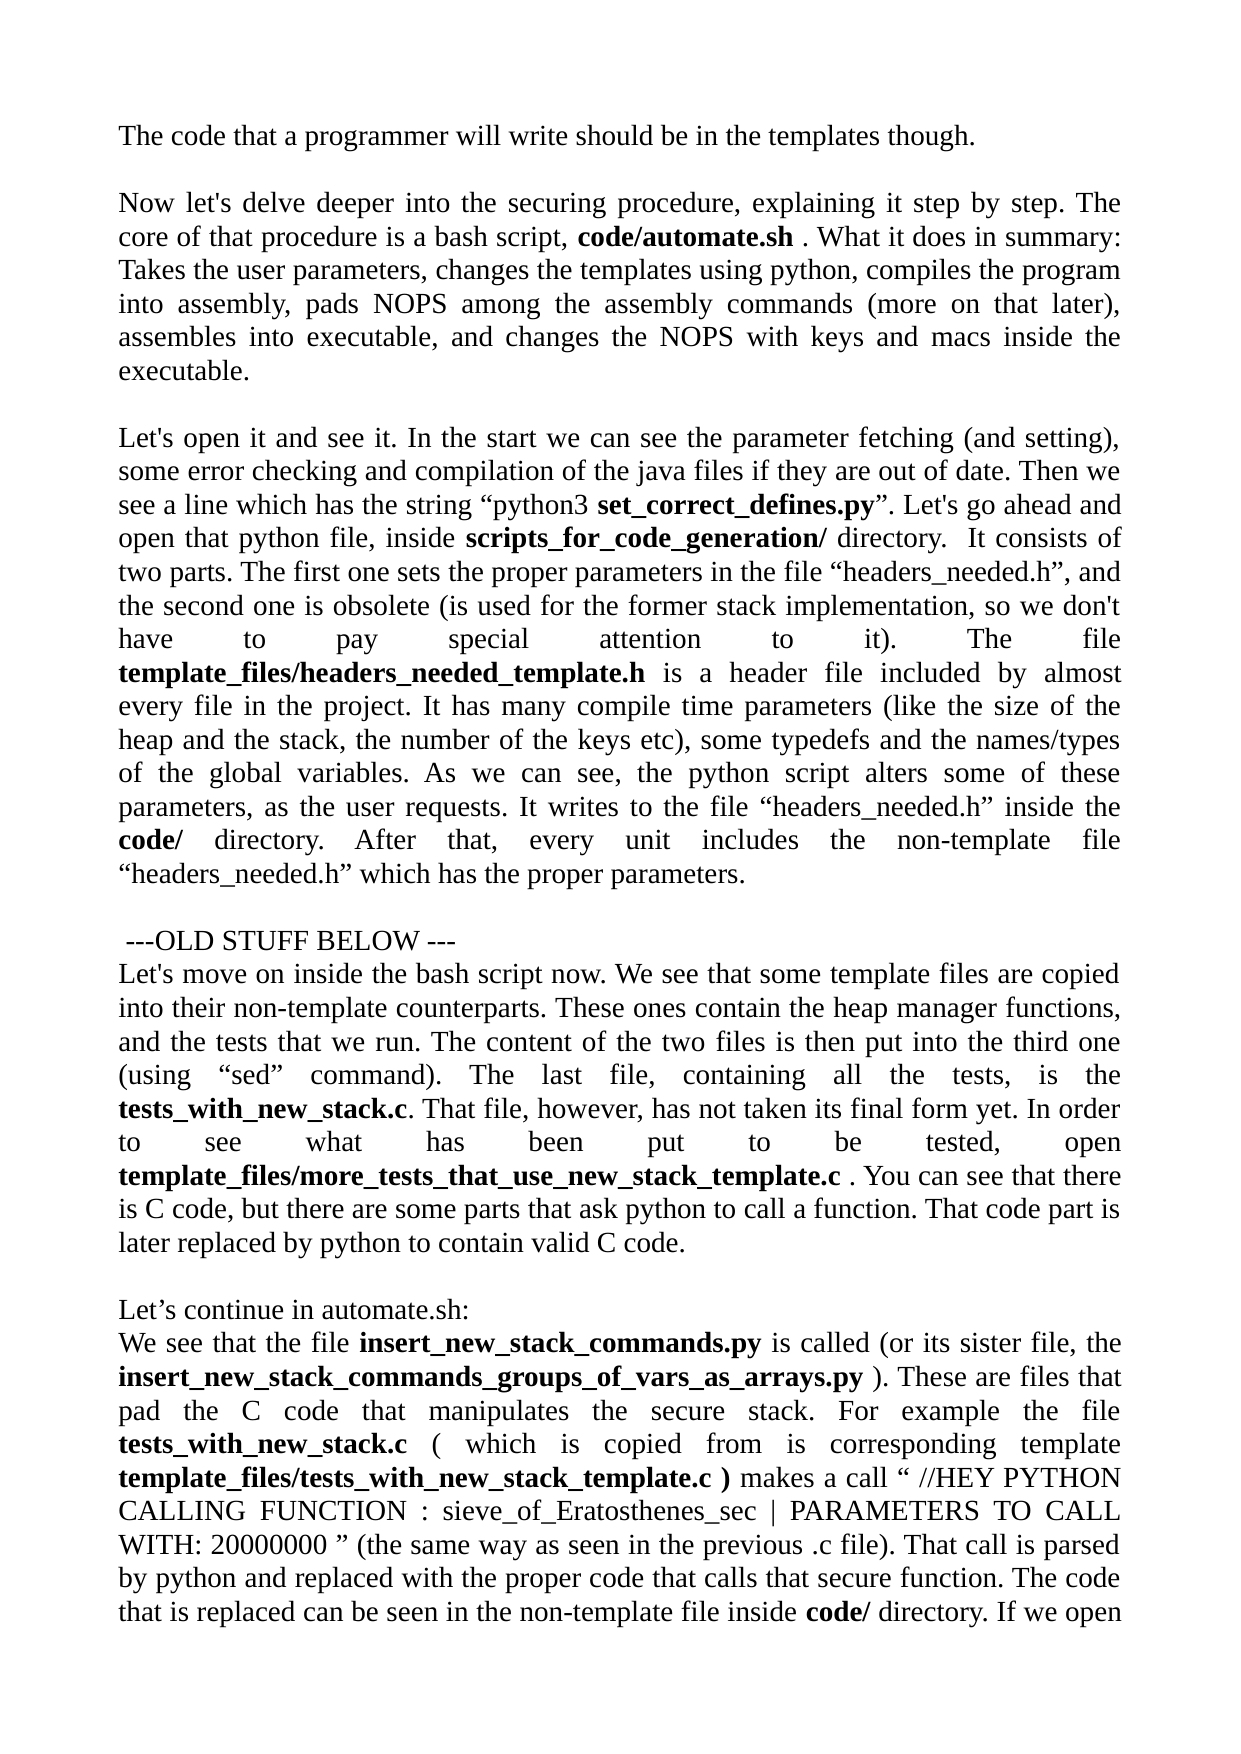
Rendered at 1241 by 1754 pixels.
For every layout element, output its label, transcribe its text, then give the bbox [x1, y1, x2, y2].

text The code that a programmer will write should be in the templates though. [118, 118, 1122, 152]
text Let's move on inside the bash script now. We see that some template files are copied into their non-template counterparts. These ones contain the heap manager functions, and the tests that we run. The content of the two files is then put into the third one (using “sed” command). The last file, containing all the tests, is the tests_with_new_stack.c. That file, however, has not taken its final form yet. In order to see what has been put to be tested, open template_files/more_tests_that_use_new_stack_template.c . You can see that there is C code, but there are some parts that ask python to call a function. That code part is later replaced by python to contain valid C code. [118, 957, 1122, 1258]
text Let's open it and see it. In the start we can see the parameter fetching (and setting), some error checking and compilation of the java files if they are out of date. Then we see a line which has the string “python3 set_correct_defines.py”. Let's go ahead and open that python file, inside scripts_for_code_generation/ directory. It consists of two parts. The first one sets the proper parameters in the file “headers_needed.h”, and the second one is obsolete (is used for the former stack implementation, so we don't have to pay special attention to it). The file template_files/headers_needed_template.h is a header file included by almost every file in the project. It has many compile time parameters (like the size of the heap and the stack, the number of the keys etc), some typedefs and the names/types of the global variables. As we can see, the python script alters some of these parameters, as the user requests. It writes to the file “headers_needed.h” inside the code/ directory. After that, every unit includes the non-template file “headers_needed.h” which has the proper parameters. [118, 420, 1122, 889]
text ---OLD STUFF BELOW --- [118, 923, 1122, 957]
text We see that the file insert_new_stack_commands.py is called (or its sister file, the insert_new_stack_commands_groups_of_vars_as_arrays.py ). These are files that pad the C code that manipulates the secure stack. For example the file tests_with_new_stack.c ( which is copied from is corresponding template template_files/tests_with_new_stack_template.c ) makes a call “ //HEY PYTHON CALLING FUNCTION : sieve_of_Eratosthenes_sec | PARAMETERS TO CALL WITH: 20000000 ” (the same way as seen in the previous .c file). That call is parsed by python and replaced with the proper code that calls that secure function. The code that is replaced can be seen in the non-template file inside code/ directory. If we open [118, 1326, 1122, 1627]
text Let’s continue in automate.sh: [118, 1292, 1122, 1326]
text Now let's delve deeper into the securing procedure, explaining it step by step. The core of that procedure is a bash script, code/automate.sh . What it does in summary: Takes the user parameters, changes the templates using python, compiles the program into assembly, pads NOPS among the assembly commands (more on that later), assembles into executable, and changes the NOPS with keys and macs inside the executable. [118, 185, 1122, 386]
